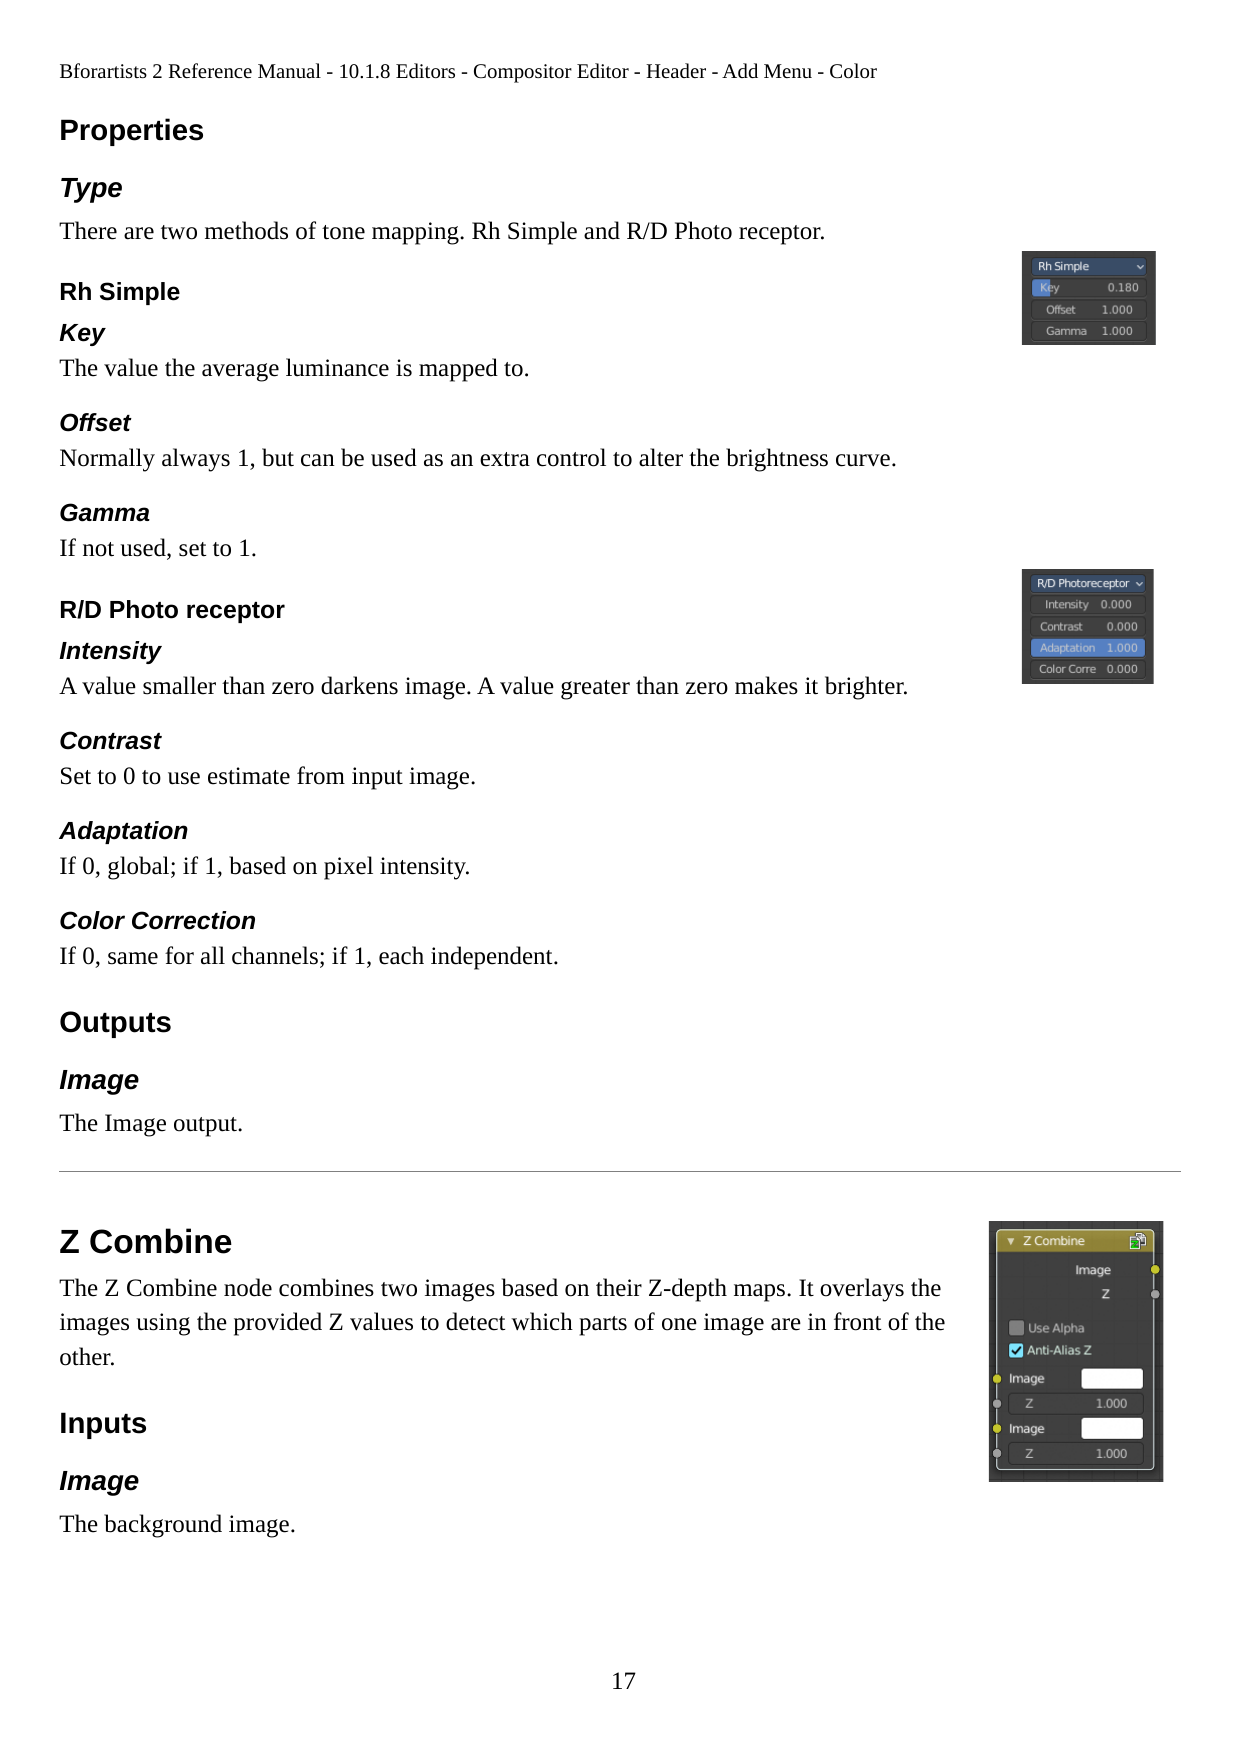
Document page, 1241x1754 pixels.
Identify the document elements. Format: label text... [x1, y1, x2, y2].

subtitle Inputs [59, 1406, 988, 1439]
subtitle [1154, 636, 1181, 664]
subtitle Image [59, 1464, 1181, 1496]
picture [988, 1221, 1164, 1482]
subtitle Z Combine [59, 1222, 988, 1261]
text If 0, global; if 1, based on pixel intensity. [59, 851, 1181, 880]
subtitle [1154, 595, 1181, 623]
subtitle R/D Photo receptor [59, 595, 1021, 623]
subtitle [1164, 1222, 1181, 1261]
subtitle Type [59, 171, 1181, 203]
text If 0, same for all channels; if 1, each independent. [59, 941, 1181, 970]
subtitle Intensity [59, 636, 1021, 664]
subtitle Color Correction [59, 906, 1181, 935]
text The Z Combine node combines two images based on their Z-depth maps. It overlays the images using the provided Z values to detect which parts of one image are in front of the other. [59, 1273, 988, 1371]
subtitle [1164, 1406, 1181, 1439]
text Set to 0 to use estimate from input image. [59, 761, 1181, 789]
picture [1021, 569, 1154, 684]
picture [1021, 251, 1156, 345]
text There are two methods of tone mapping. Rh Simple and R/D Photo receptor. [59, 216, 1181, 244]
subtitle Adaptation [59, 816, 1181, 845]
subtitle Outputs [59, 1005, 1181, 1038]
text If not used, set to 1. [59, 533, 1181, 562]
subtitle Offset [59, 408, 1181, 437]
subtitle Properties [59, 113, 1181, 146]
subtitle Contrast [59, 726, 1181, 754]
subtitle Image [59, 1063, 1181, 1095]
text A value smaller than zero darkens image. A value greater than zero makes it brighter. [59, 671, 1181, 699]
text The background image. [59, 1509, 1181, 1537]
subtitle Rh Simple [59, 277, 1021, 306]
subtitle Gamma [59, 498, 1181, 527]
text Normally always 1, but can be used as an extra control to alter the brightness curve. [59, 443, 1181, 472]
subtitle Key [59, 318, 1181, 347]
text The value the average luminance is mapped to. [59, 353, 1181, 382]
subtitle [1156, 277, 1181, 306]
text The Image output. [59, 1108, 1181, 1137]
